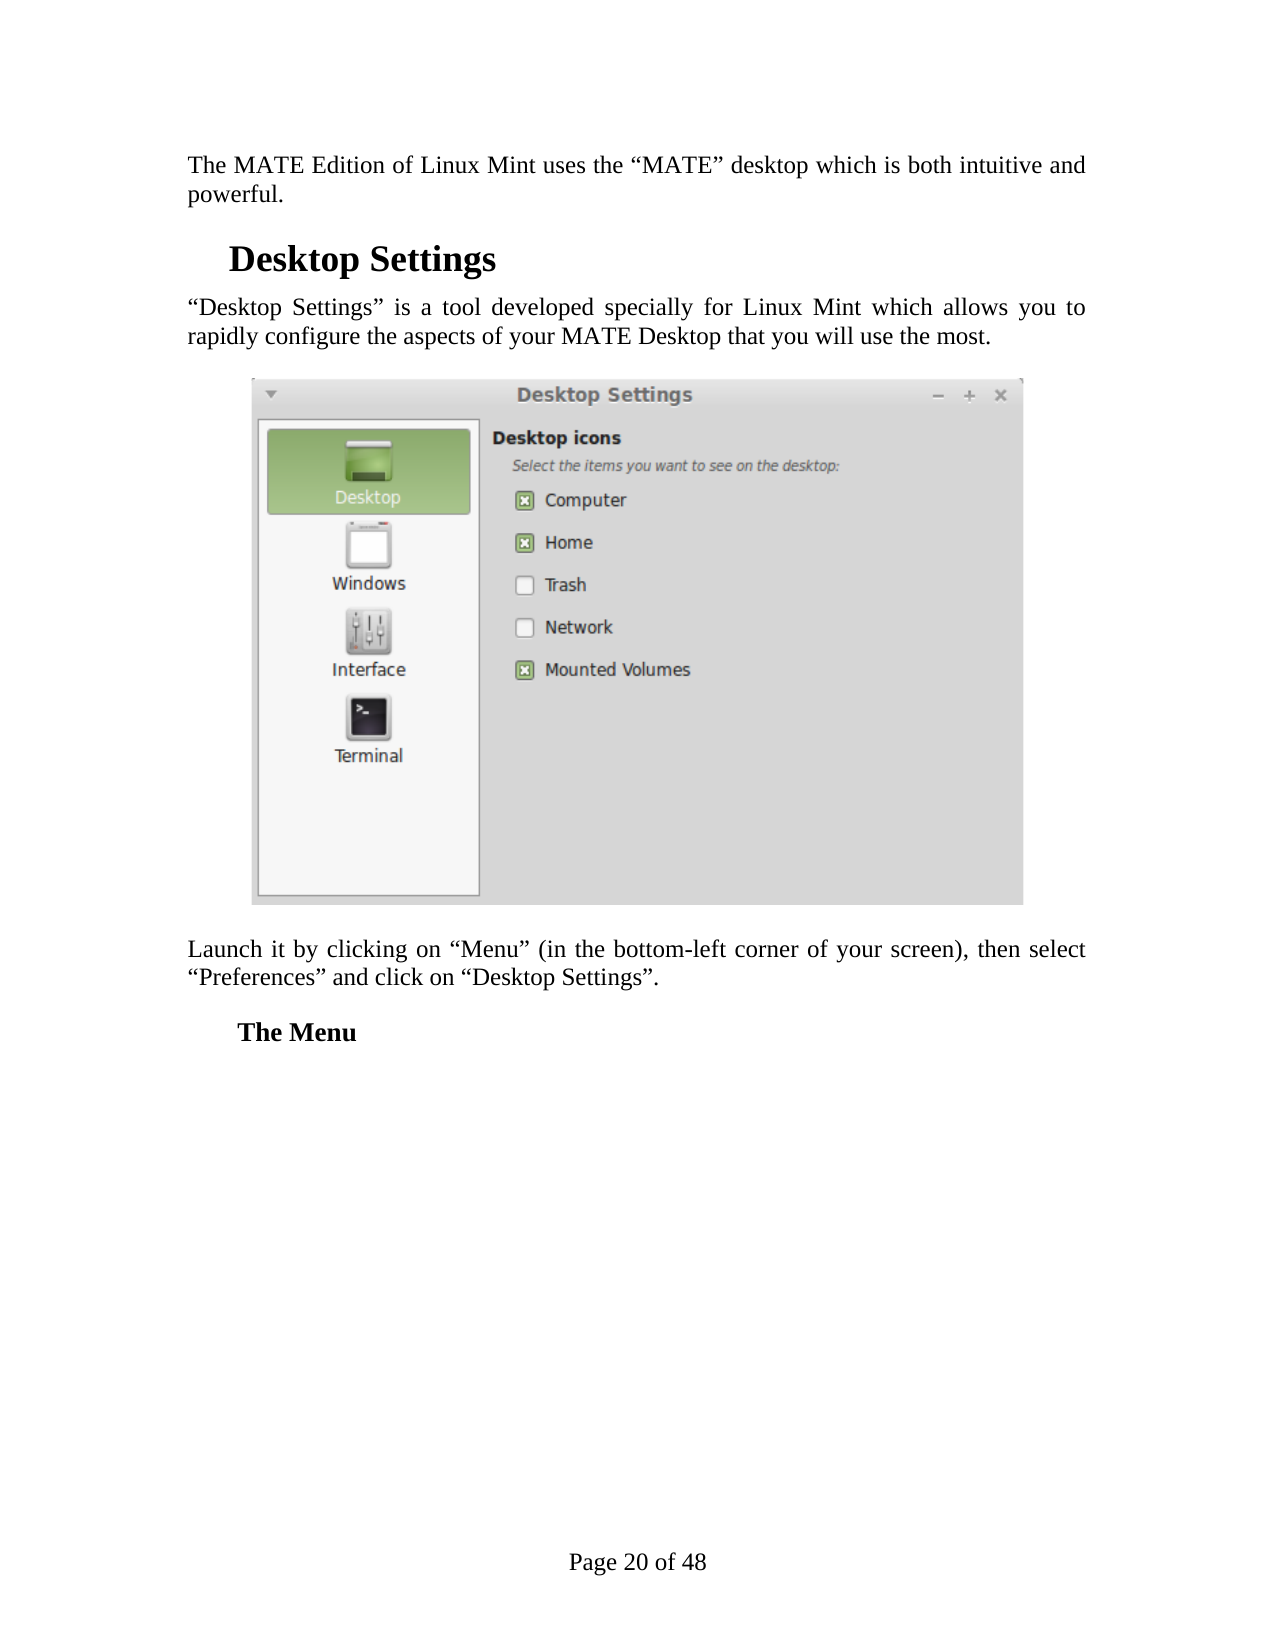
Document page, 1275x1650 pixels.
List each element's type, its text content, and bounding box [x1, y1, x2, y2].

subtitle The Menu [187, 1016, 1087, 1047]
picture [251, 378, 1024, 905]
text The MATE Edition of Linux Mint uses the “MATE” desktop which is both intuitive and powerful. [187, 150, 1087, 207]
